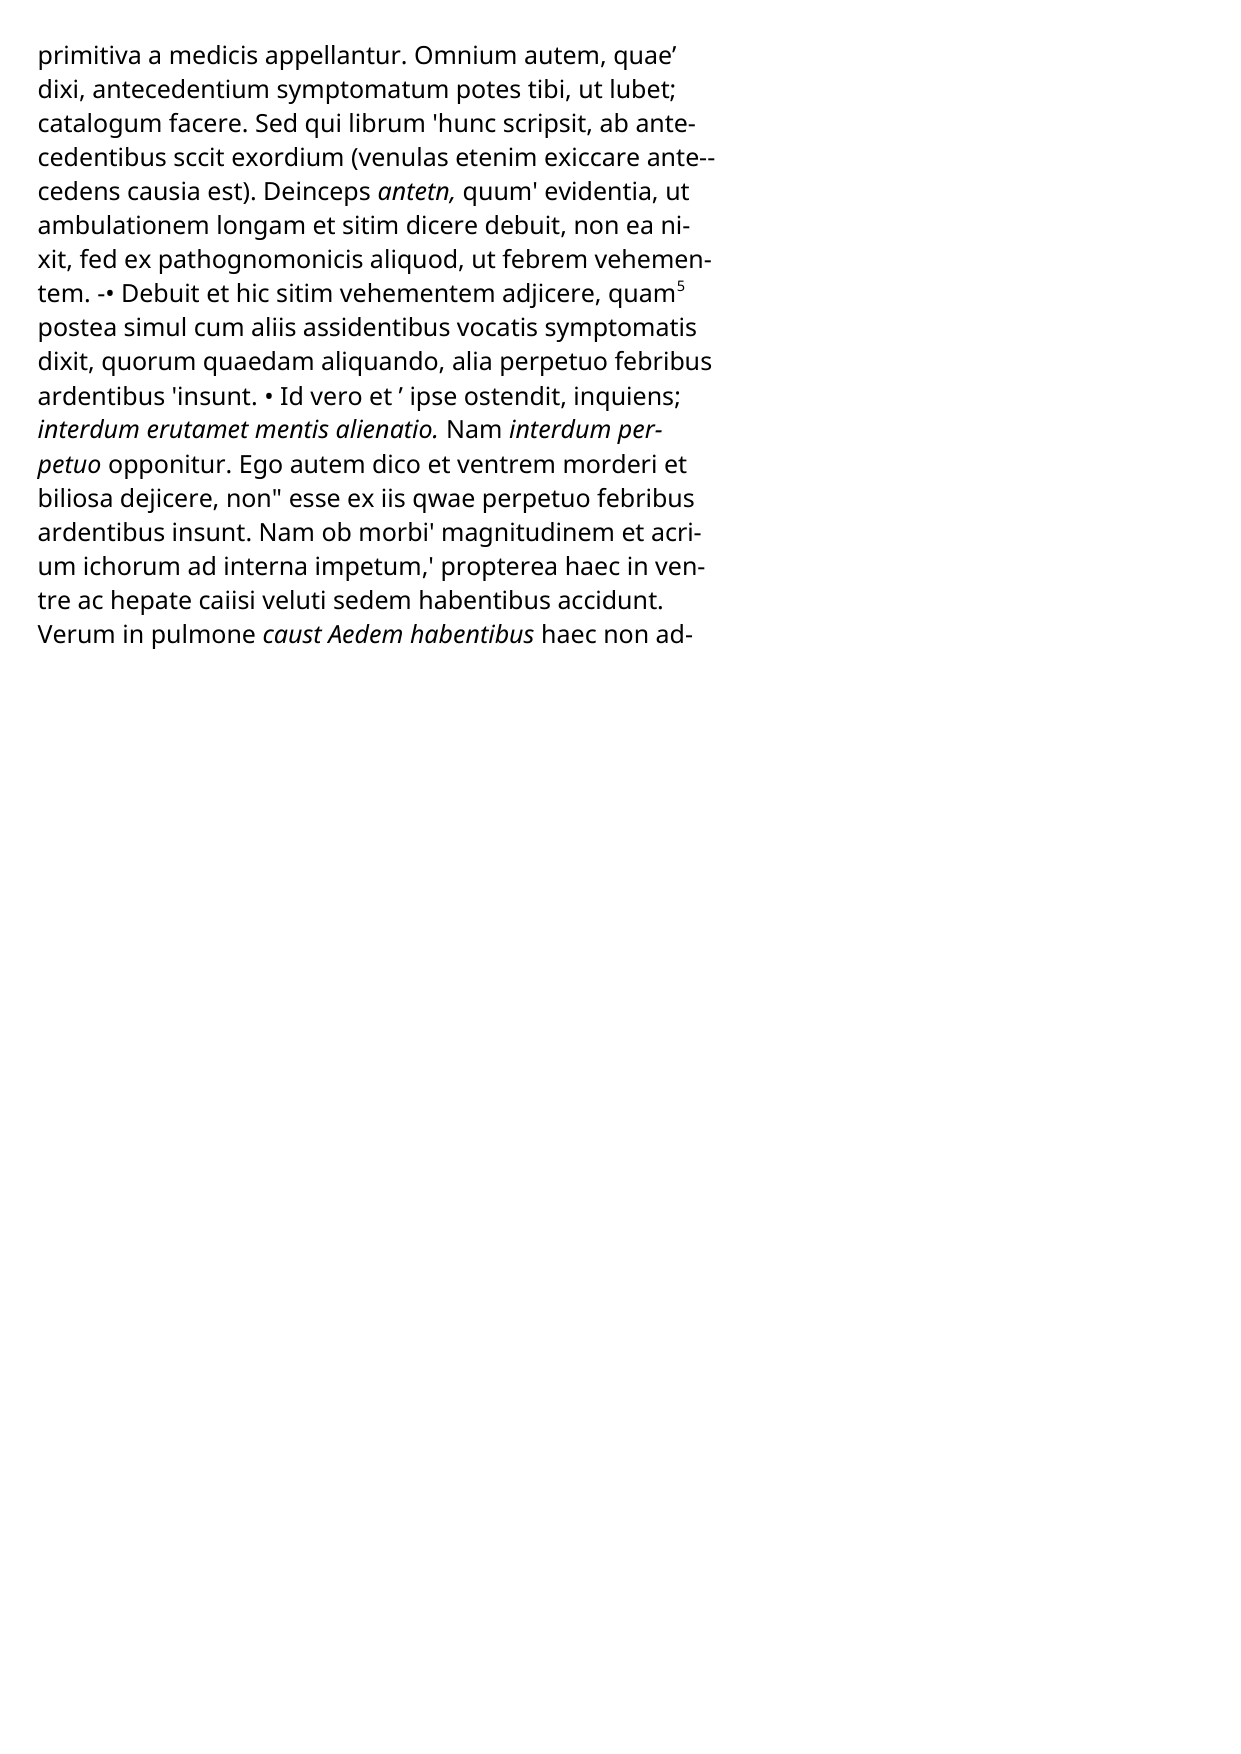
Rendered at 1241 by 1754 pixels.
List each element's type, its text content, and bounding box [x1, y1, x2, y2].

text primitiva a medicis appellantur. Omnium autem, quae’ dixi, antecedentium symptomatum potes tibi, ut lubet; catalogum facere. Sed qui librum 'hunc scripsit, ab ante- cedentibus sccit exordium (venulas etenim exiccare ante-- cedens causia est). Deinceps antetn, quum' evidentia, ut ambulationem longam et sitim dicere debuit, non ea ni- xit, fed ex pathognomonicis aliquod, ut febrem vehemen- tem. -• Debuit et hic sitim vehementem adjicere, quam5 postea simul cum aliis assidentibus vocatis symptomatis dixit, quorum quaedam aliquando, alia perpetuo febribus ardentibus 'insunt. • Id vero et ’ ipse ostendit, inquiens; interdum erutamet mentis alienatio. Nam interdum per- petuo opponitur. Ego autem dico et ventrem morderi et biliosa dejicere, non" esse ex iis qwae perpetuo febribus ardentibus insunt. Nam ob morbi' magnitudinem et acri- um ichorum ad interna impetum,' propterea haec in ven- tre ac hepate caiisi veluti sedem habentibus accidunt. Verum in pulmone caust Aedem habentibus haec non ad- [37, 37, 1203, 651]
